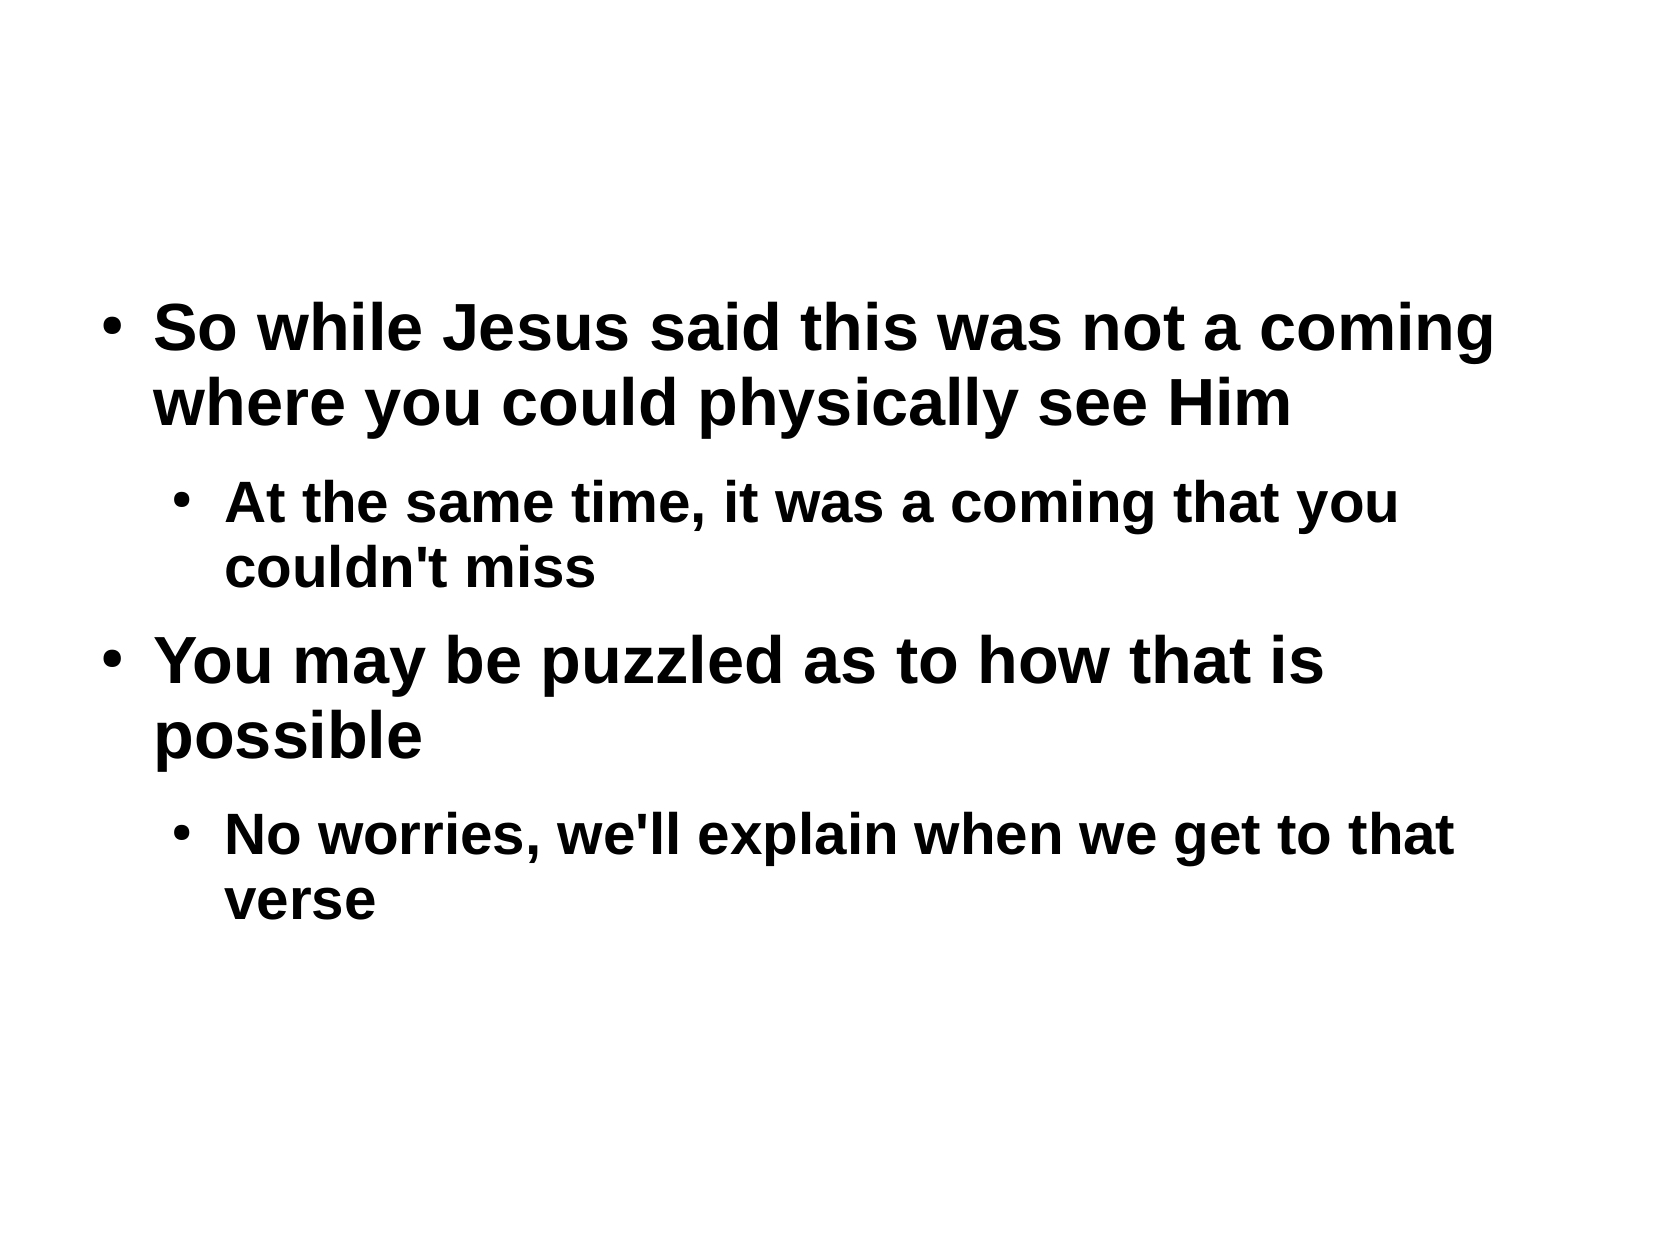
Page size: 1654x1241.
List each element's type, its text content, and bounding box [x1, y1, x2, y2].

list So while Jesus said this was not a coming where you could physically see Him At the same time, it was a coming that you couldn't miss You may be puzzled as to how that is possible No worries, we'll explain when we get to that verse [82, 290, 1595, 1010]
